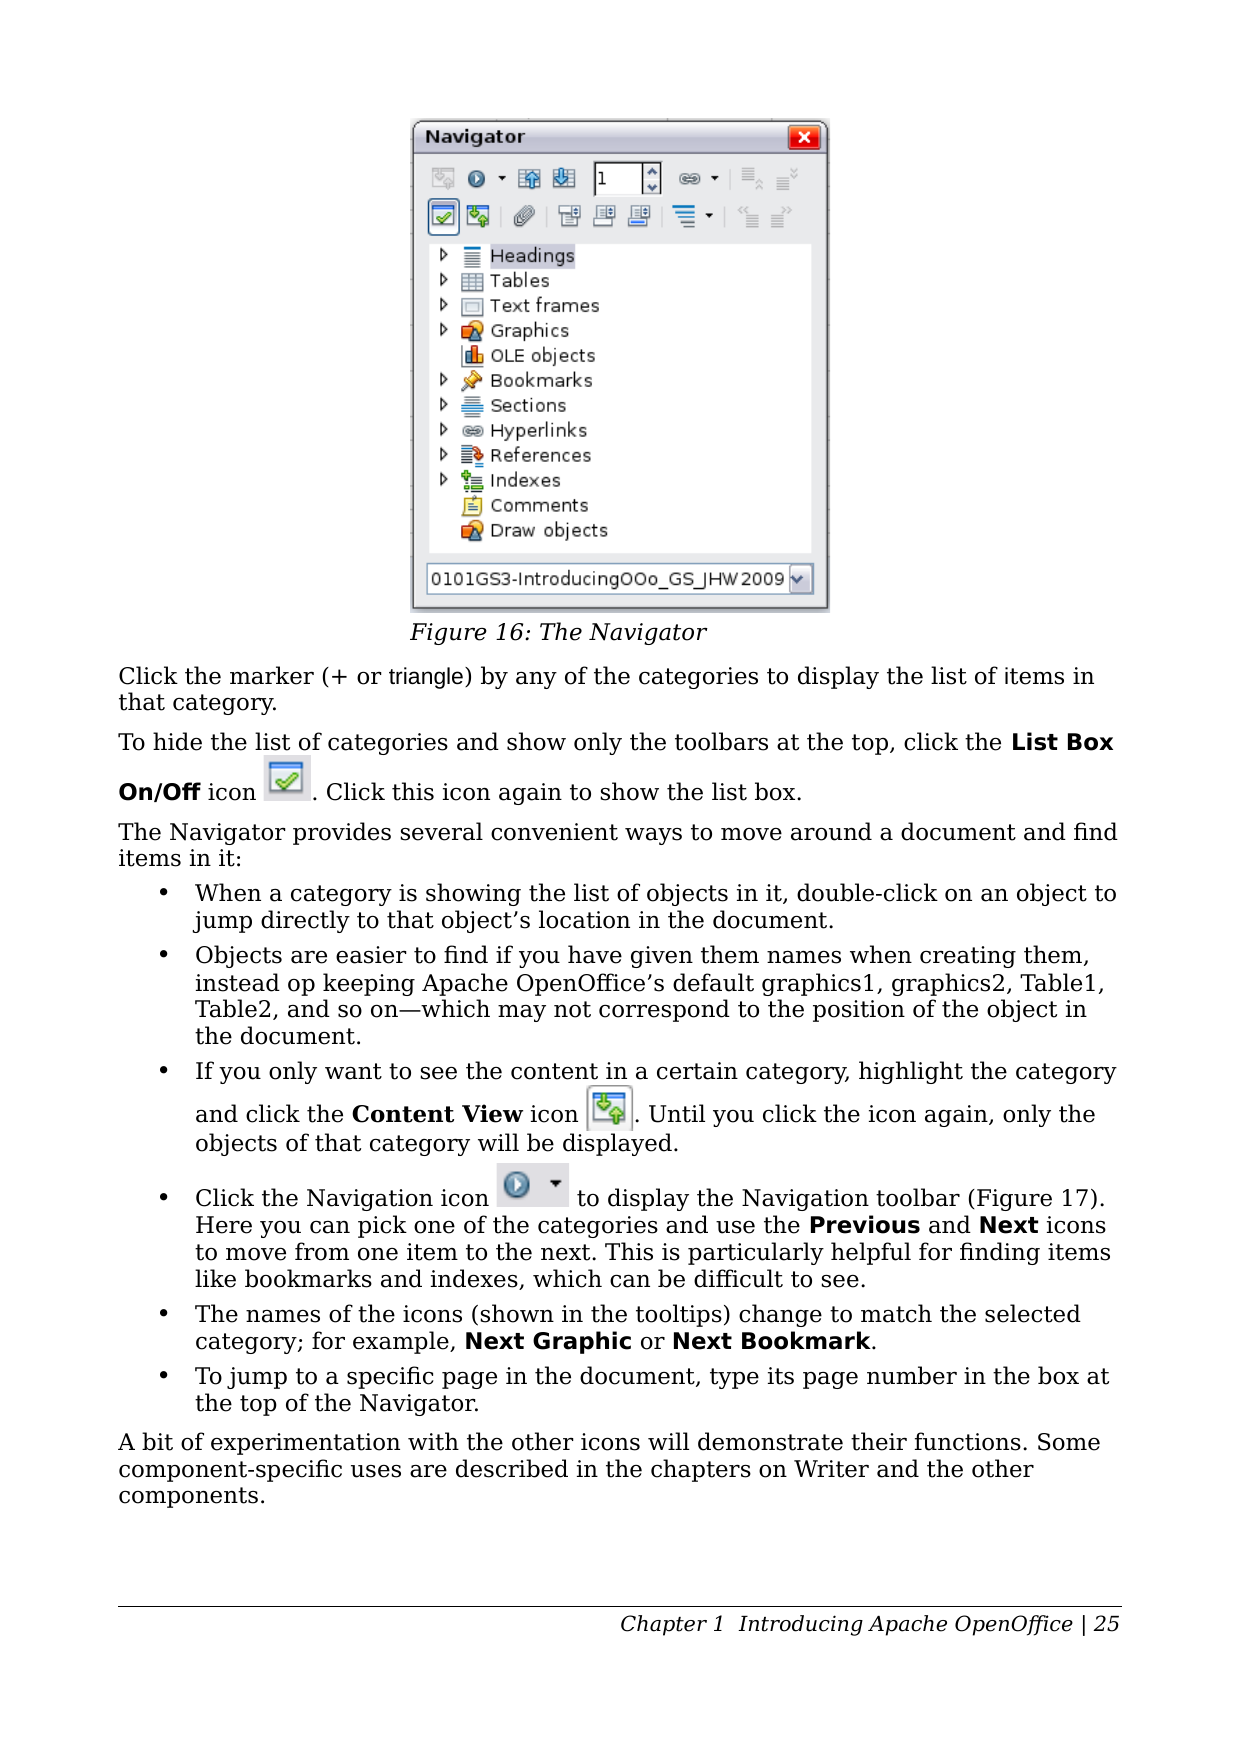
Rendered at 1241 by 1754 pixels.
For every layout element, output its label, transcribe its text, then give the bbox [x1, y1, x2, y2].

list When a category is showing the list of objects in it, double-click on an object to jump directly to that object’s location in the document. [156, 878, 1122, 934]
list To jump to a specific page in the document, type its page number in the box at the top of the Navigator. [156, 1361, 1122, 1417]
list If you only want to see the content in a certain category, highlight the category and click the Content View icon . Until you click the icon again, only the objects of that category will be displayed. [156, 1056, 1122, 1157]
list Click the Navigation icon to display the Navigation toolbar (Figure 16). Here you can pick one of the categories and use the Previous and Next icons to move from one item to the next. This is particularly helpful for finding items like bookmarks and indexes, which can be difficult to see. [156, 1163, 1122, 1293]
text Click the marker (+ or triangle) by any of the categories to display the list of items in that category. [118, 663, 1122, 716]
picture [410, 118, 830, 613]
list The names of the icons (shown in the tooltips) change to match the selected category; for example, Next Graphic or Next Bookmark. [156, 1299, 1122, 1355]
picture [263, 755, 311, 801]
picture [496, 1163, 570, 1207]
text A bit of experimentation with the other icons will demonstrate their functions. Some component-specific uses are described in the chapters on Writer and the other components. [118, 1429, 1122, 1509]
list Objects are easier to find if you have given them names when creating them, instead op keeping Apache OpenOffice’s default graphics1, graphics2, Table1, Table2, and so on—which may not correspond to the position of the object in the document. [156, 941, 1122, 1050]
text Figure 15: The Navigator [410, 619, 830, 646]
picture [586, 1085, 634, 1131]
list The Navigator provides several convenient ways to move around a document and find items in it: [118, 819, 1122, 872]
text To hide the list of categories and show only the toolbars at the top, click the List Box On/Off icon . Click this icon again to show the list box. [118, 729, 1122, 806]
